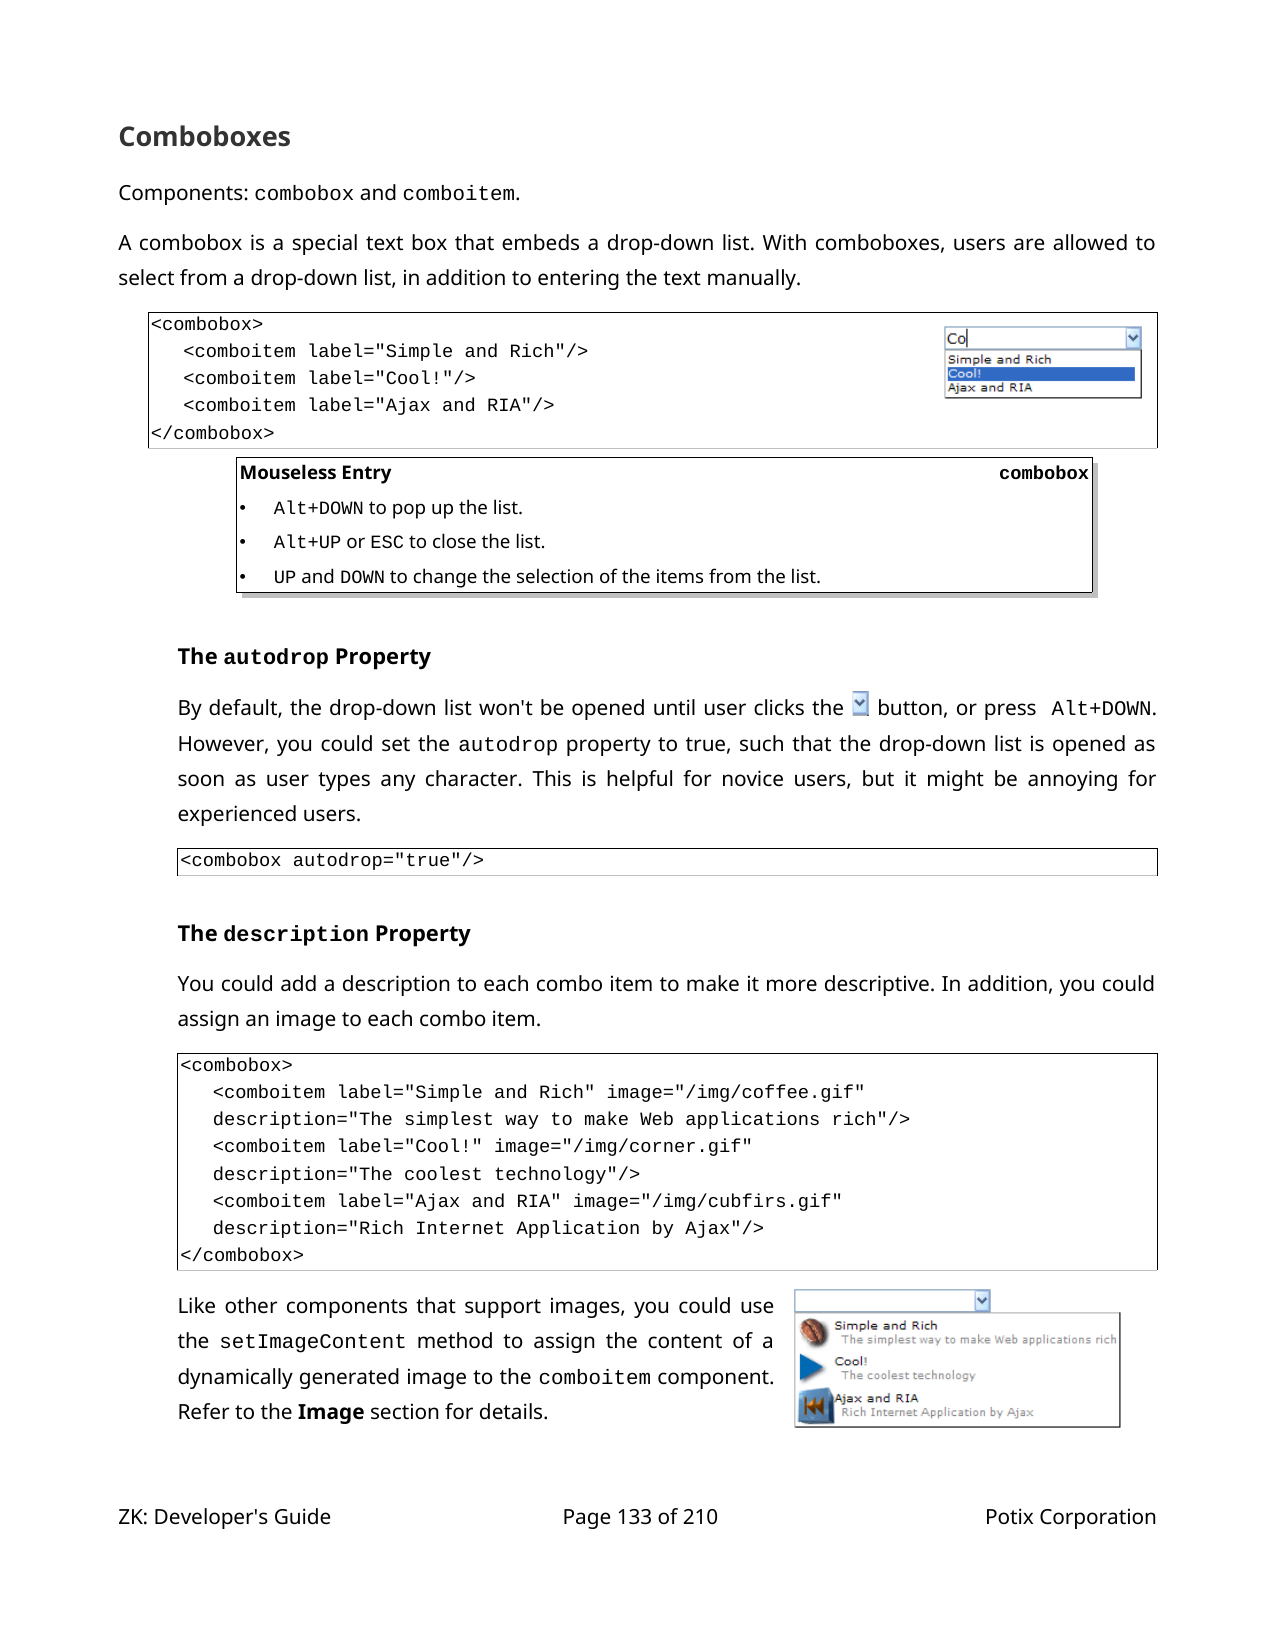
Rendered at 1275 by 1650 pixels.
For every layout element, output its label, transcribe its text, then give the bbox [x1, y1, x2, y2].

text You could add a description to each combo item to make it more descriptive. In addition, you could assign an image to each combo item. [177, 969, 1157, 1032]
text Components: combobox and comboitem. [118, 178, 1157, 207]
text Like other components that support images, you could use the setImageContent method to assign the content of a dynamically generated image to the comboitem component. Refer to the Image section for details. [177, 1291, 792, 1426]
picture [941, 323, 1150, 402]
list Alt+UP or ESC to close the list. [237, 526, 1092, 554]
subtitle The autodrop Property [177, 641, 1157, 671]
subtitle The description Property [177, 918, 1157, 948]
text </combobox> [149, 421, 1157, 448]
picture [792, 1287, 1123, 1430]
text <comboitem label="Cool!" image="/img/corner.gif" [178, 1134, 1157, 1159]
text description="The coolest technology"/> [178, 1162, 1157, 1186]
text description="Rich Internet Application by Ajax"/> [178, 1216, 1157, 1240]
text A combobox is a special text box that embeds a drop-down list. With comboboxes, users are allowed to select from a drop-down list, in addition to entering the text manually. [118, 228, 1157, 291]
list UP and DOWN to change the selection of the items from the list. [237, 560, 1092, 592]
text <comboitem label="Ajax and RIA"/> [149, 393, 1157, 418]
text description="The simplest way to make Web applications rich"/> [178, 1107, 1157, 1131]
text <combobox autodrop="true"/> [178, 849, 1157, 875]
text <comboitem label="Simple and Rich"/> [149, 339, 941, 363]
picture [852, 691, 870, 716]
text <comboitem label="Simple and Rich" image="/img/coffee.gif" [178, 1080, 1157, 1104]
text <comboitem label="Cool!"/> [149, 366, 941, 390]
text [1123, 1291, 1157, 1426]
text </combobox> [178, 1243, 1157, 1270]
text Mouseless Entry combobox [237, 458, 1092, 485]
text <comboitem label="Ajax and RIA" image="/img/cubfirs.gif" [178, 1189, 1157, 1213]
text By default, the drop-down list won't be opened until user clicks the button, or press Alt+DOWN. However, you could set the autodrop property to true, such that the drop-down list is opened as soon as user types any character. This is helpful for novice users, but it might be annoying for experienced users. [177, 691, 1157, 828]
text <combobox> [178, 1054, 1157, 1077]
list Alt+DOWN to pop up the list. [237, 491, 1092, 520]
text <combobox> [149, 313, 1157, 336]
subtitle Comboboxes [118, 118, 1157, 155]
